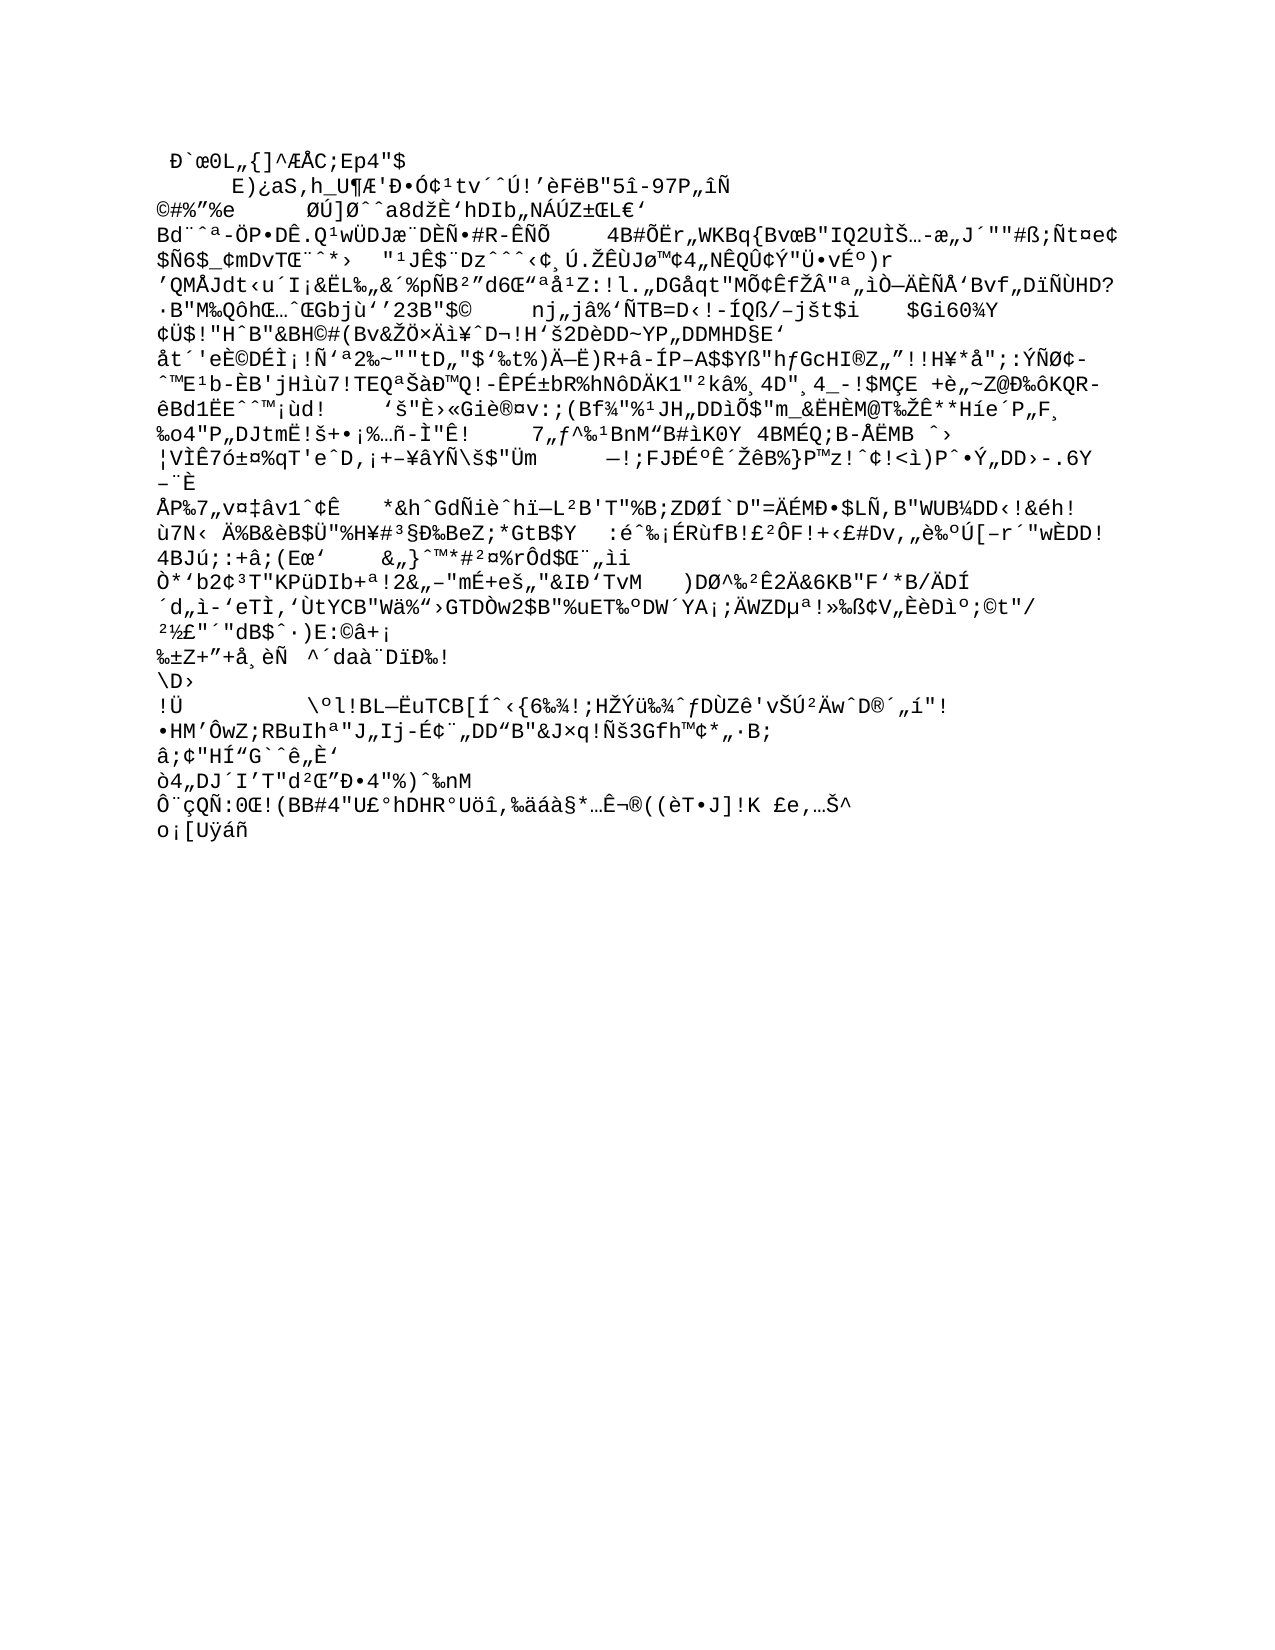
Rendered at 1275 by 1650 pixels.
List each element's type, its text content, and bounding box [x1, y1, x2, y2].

text –¨È ÅP‰7„v¤‡âv1ˆ¢Ê *&hˆGdÑièˆhï—L²B'T"%B;ZDØÍ`D"=ÄÉMÐ•$LÑ,B"WUB¼DD‹!&éh!ù7N‹ Ä%B&èB$Ü"%H¥#³§Ð‰BeZ;*GtB$Y :éˆ‰¡ÉRùfB!£²ÔF!+‹£#Dv,„è‰ºÚ[–r´"wÈDD­!4BJú;:+â;(Eœ‘ &„}ˆ™*#²¤%rÔd$Œ¨„ìi Ò*‘b2¢³T"KPüDIb+ª!2&„–"mÉ+eš„"&IÐ‘TvM )DØ^‰²Ê2Ä&6KB"F‘*B/ÄDÍ´d„ì-‘eTÌ‚‘ÙtYCB"Wä%“›GTDÒw2$B"%uET‰ºDW´YA¡;ÄWZDµª!»‰ß¢V„ÈèDìº;©t"/²½£"´"dB$ˆ·)E:©â+¡ [156, 472, 1118, 646]
text Ð`œ0L„{]^ÆÅC;Ep4"$ E)¿aS‚h_U¶Æ'Ð•Ó¢¹tv´ˆÚ!’èFëB"5î-97P„îÑ ©#%”%e ØÚ]Øˆˆa8džÈ‘hDIb„NÁÚZ±ŒL€‘ [156, 150, 1118, 224]
text o¡[Uÿáñ [156, 819, 1118, 844]
text Bd¨ˆª-ÖP•DÊ.Q¹wÜDJæ¨DÈÑ•#R-ÊÑÕ 4B#ÕËr„WKBq{BvœB"IQ2UÌŠ…-æ„J´""#ß;Ñt¤e¢$Ñ6$_¢mDvTŒ¨ˆ*› "¹JÊ$¨Dzˆˆˆ‹¢¸Ú.ŽÊÙJø™¢4„NÊQÛ¢Ý"Ü•vÉº)r [156, 224, 1118, 274]
text Ô¨çQÑ:0Œ!(BB#4"U£°hDHR°Uöî,‰äáà§*…Ê¬®((­èT•J]!K £e‚…Š^ [156, 794, 1118, 819]
text ’QMÅJdt‹u´I¡&ËL‰„&´%pÑB²”d6Œ“ªå¹Z:!l.„DGåqt"MÕ¢ÊfŽÂ"ª„ìÒ—ÄÈÑÅ‘Bvf„DïÑÙHD?·B"M‰QôhŒ…ˆŒGbjù‘’23B"$© nj„jâ%‘ÑTB=D‹!-ÍQß/–jšt$i $Gi60¾Y¢Ü$!"HˆB"&BH©#(Bv&ŽÖ×Äì¥ˆD¬!H‘š2DèDD~YP„DDMHD§E‘ åt´'eÈ©DÉÌ¡!Ñ‘ª2‰~""tD„"$‘‰t%)Ä—Ë)R+â-ÍP–A$$Yß"hƒGcHI®Z„”!!H¥*å";:ÝÑØ¢­ˆ™E¹b-ÈB'jHìù7!TEQªŠàÐ™Q!-ÊPÉ±bR%hNôDÄK1"²kâ%¸4D"¸4_-!$MÇE +è„~Z@Ð‰ôKQR-êBd1ËEˆˆ™¡ùd! ‘š"È›«Giè®¤v:;(Bf¾"%¹JH„DDìÕ$"m_&ËHÈM@T‰ŽÊ**Híe´P„F¸‰o4"P„DJtmË!š+•¡%…ñ-Ì"Ê! 7„ƒ^‰¹BnM“B#ìK0Y 4BMÉQ;B-ÅËMB ˆ› ¦VÌÊ7ó±¤%qT'eˆD‚¡+–¥âYÑ\š$"Üm —!;FJÐÉºÊ´ŽêB%}P™z!ˆ¢!<ì)Pˆ•Ý„DD›-.6Y [156, 274, 1118, 472]
text ‰±Z+”+å¸èÑ ^´daà¨DïÐ‰! \D› !Ü \ºl!­BL—ËuTCB[Íˆ‹{6‰¾!;HŽÝü‰¾ˆƒDÙZê'vŠÚ²ÄwˆD®´„í"!•HM’ÔwZ;RBuIhª"J„Ij-É¢¨„DD“B"&J×q!Ñš3Gfh™¢*„·B; â;¢"HÍ“G`ˆê„È‘ ò4„DJ´I’T"d²Œ”Ð•4"%)ˆ‰nM [156, 646, 1118, 794]
